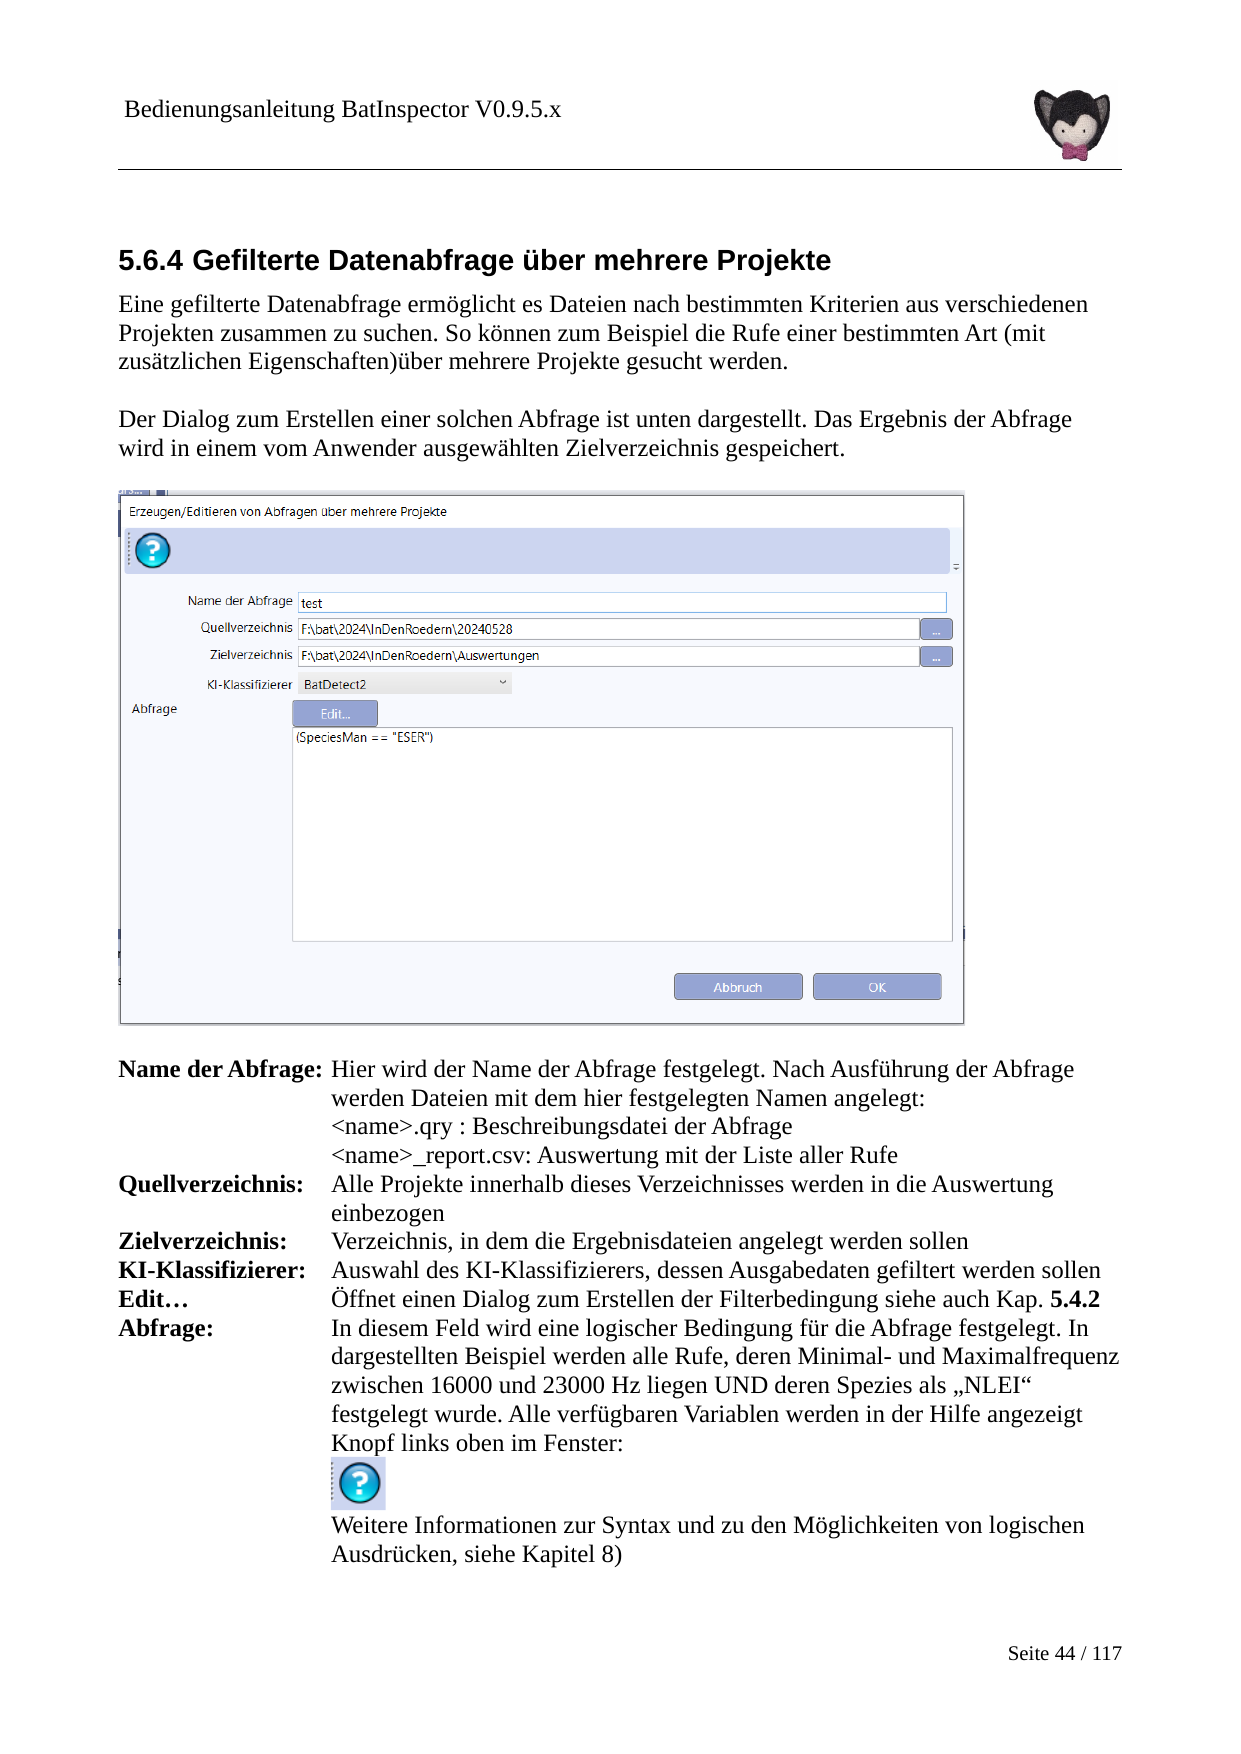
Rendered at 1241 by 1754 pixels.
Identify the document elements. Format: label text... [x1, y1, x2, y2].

picture [1030, 80, 1119, 169]
picture [330, 1456, 386, 1511]
text Name der Abfrage: Hier wird der Name der Abfrage festgelegt. Nach Ausführung der Abfrage werden Dateien mit dem hier festgelegten Namen angelegt: <name>.qry : Beschreibungsdatei der Abfrage <name>_report.csv: Auswertung mit der Liste aller Rufe [118, 1054, 1122, 1169]
text Edit… Öffnet einen Dialog zum Erstellen der Filterbedingung siehe auch Kap. 5.4.2 [118, 1284, 1122, 1313]
text Quellverzeichnis: Alle Projekte innerhalb dieses Verzeichnisses werden in die Auswertung einbezogen [118, 1169, 1122, 1226]
text Eine gefilterte Datenabfrage ermöglicht es Dateien nach bestimmten Kriterien aus verschiedenen Projekten zusammen zu suchen. So können zum Beispiel die Rufe einer bestimmten Art (mit zusätzlichen Eigenschaften)über mehrere Projekte gesucht werden. [118, 289, 1122, 375]
text KI-Klassifizierer: Auswahl des KI-Klassifizierers, dessen Ausgabedaten gefiltert werden sollen [118, 1255, 1122, 1284]
subtitle Gefilterte Datenabfrage über mehrere Projekte [118, 243, 1122, 276]
picture [118, 490, 965, 1026]
text Abfrage: In diesem Feld wird eine logischer Bedingung für die Abfrage festgelegt. In dargestellten Beispiel werden alle Rufe, deren Minimal- und Maximalfrequenz zwischen 16000 und 23000 Hz liegen UND deren Spezies als „NLEI“ festgelegt wurde. Alle verfügbaren Variablen werden in der Hilfe angezeigt Knopf links oben im Fenster: Weitere Informationen zur Syntax und zu den Möglichkeiten von logischen Ausdrücken, siehe Kapitel 8) [118, 1313, 1122, 1568]
text Der Dialog zum Erstellen einer solchen Abfrage ist unten dargestellt. Das Ergebnis der Abfrage wird in einem vom Anwender ausgewählten Zielverzeichnis gespeichert. [118, 404, 1122, 461]
text Zielverzeichnis: Verzeichnis, in dem die Ergebnisdateien angelegt werden sollen [118, 1226, 1122, 1255]
